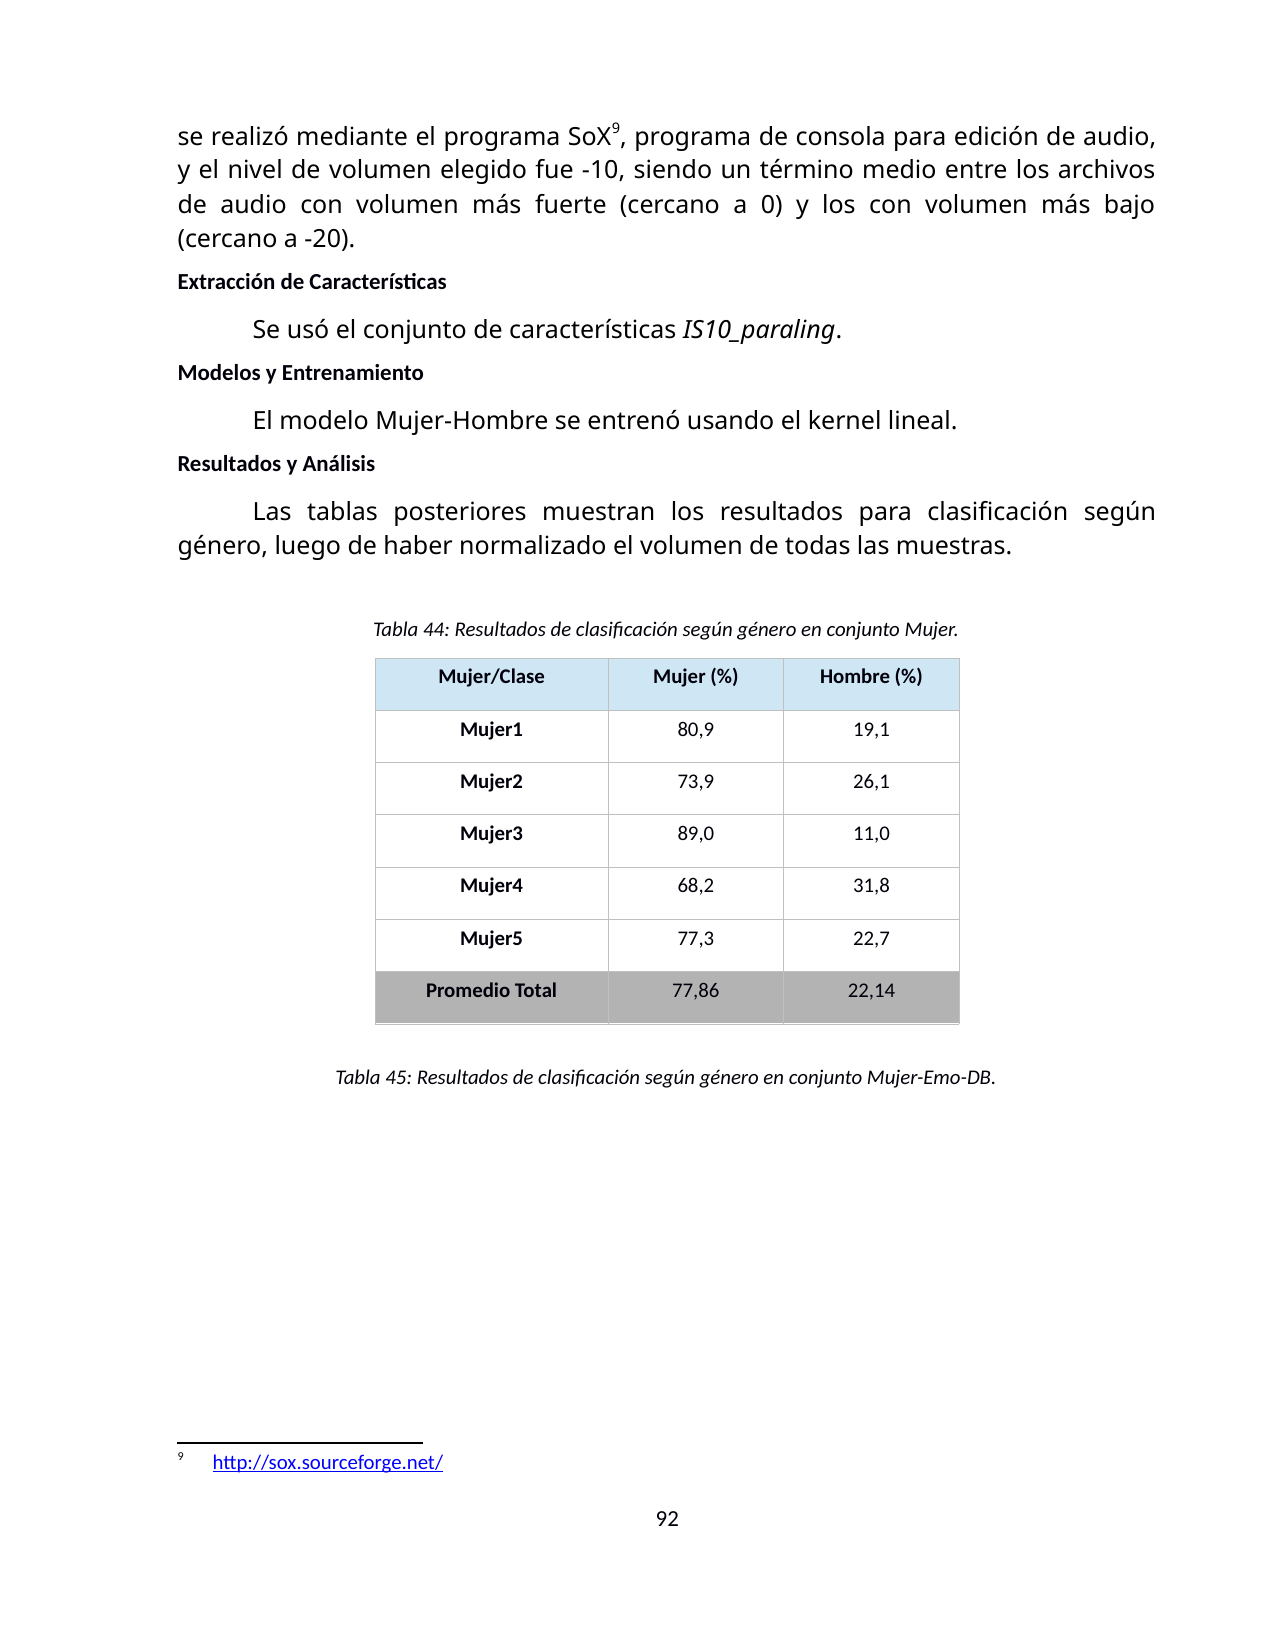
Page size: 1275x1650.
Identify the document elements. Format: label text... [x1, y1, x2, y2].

table_cell 89,0 [609, 815, 783, 867]
table_cell Mujer5 [376, 920, 608, 971]
table_cell 80,9 [609, 711, 783, 762]
table_cell Mujer2 [376, 763, 608, 814]
table_cell 68,2 [609, 868, 783, 919]
table_cell 22,7 [784, 920, 959, 971]
subtitle Resultados y Análisis [177, 449, 1157, 477]
table_cell Mujer3 [376, 815, 608, 867]
text http://sox.sourceforge.net/ [177, 1449, 1157, 1474]
text Se usó el conjunto de características IS10_paraling. [177, 311, 1157, 345]
table_header Mujer/Clase [376, 659, 608, 710]
text El modelo Mujer-Hombre se entrenó usando el kernel lineal. [177, 402, 1157, 436]
table_cell 22,14 [784, 972, 959, 1023]
table_cell Mujer4 [376, 868, 608, 919]
table_cell 77,3 [609, 920, 783, 971]
text Tabla 45: Resultados de clasificación según género en conjunto Mujer-Emo-DB. [177, 1064, 1157, 1090]
table_cell 26,1 [784, 763, 959, 814]
table_header Hombre (%) [784, 659, 959, 710]
text Tabla 44: Resultados de clasificación según género en conjunto Mujer. [177, 616, 1157, 641]
subtitle Modelos y Entrenamiento [177, 358, 1157, 386]
subtitle Extracción de Características [177, 267, 1157, 295]
table_cell 31,8 [784, 868, 959, 919]
table_cell 73,9 [609, 763, 783, 814]
text se realizó mediante el programa SoX, programa de consola para edición de audio, y el nivel de volumen elegido fue -10, siendo un término medio entre los archivos de audio con volumen más fuerte (cercano a 0) y los con volumen más bajo (cercano a -20). [177, 118, 1157, 254]
text Las tablas posteriores muestran los resultados para clasificación según género, luego de haber normalizado el volumen de todas las muestras. [177, 493, 1157, 562]
table_cell 77,86 [609, 972, 783, 1023]
table_header Mujer (%) [609, 659, 783, 710]
table_cell 11,0 [784, 815, 959, 867]
table_cell 19,1 [784, 711, 959, 762]
table_cell Mujer1 [376, 711, 608, 762]
table_cell Promedio Total [376, 972, 608, 1023]
